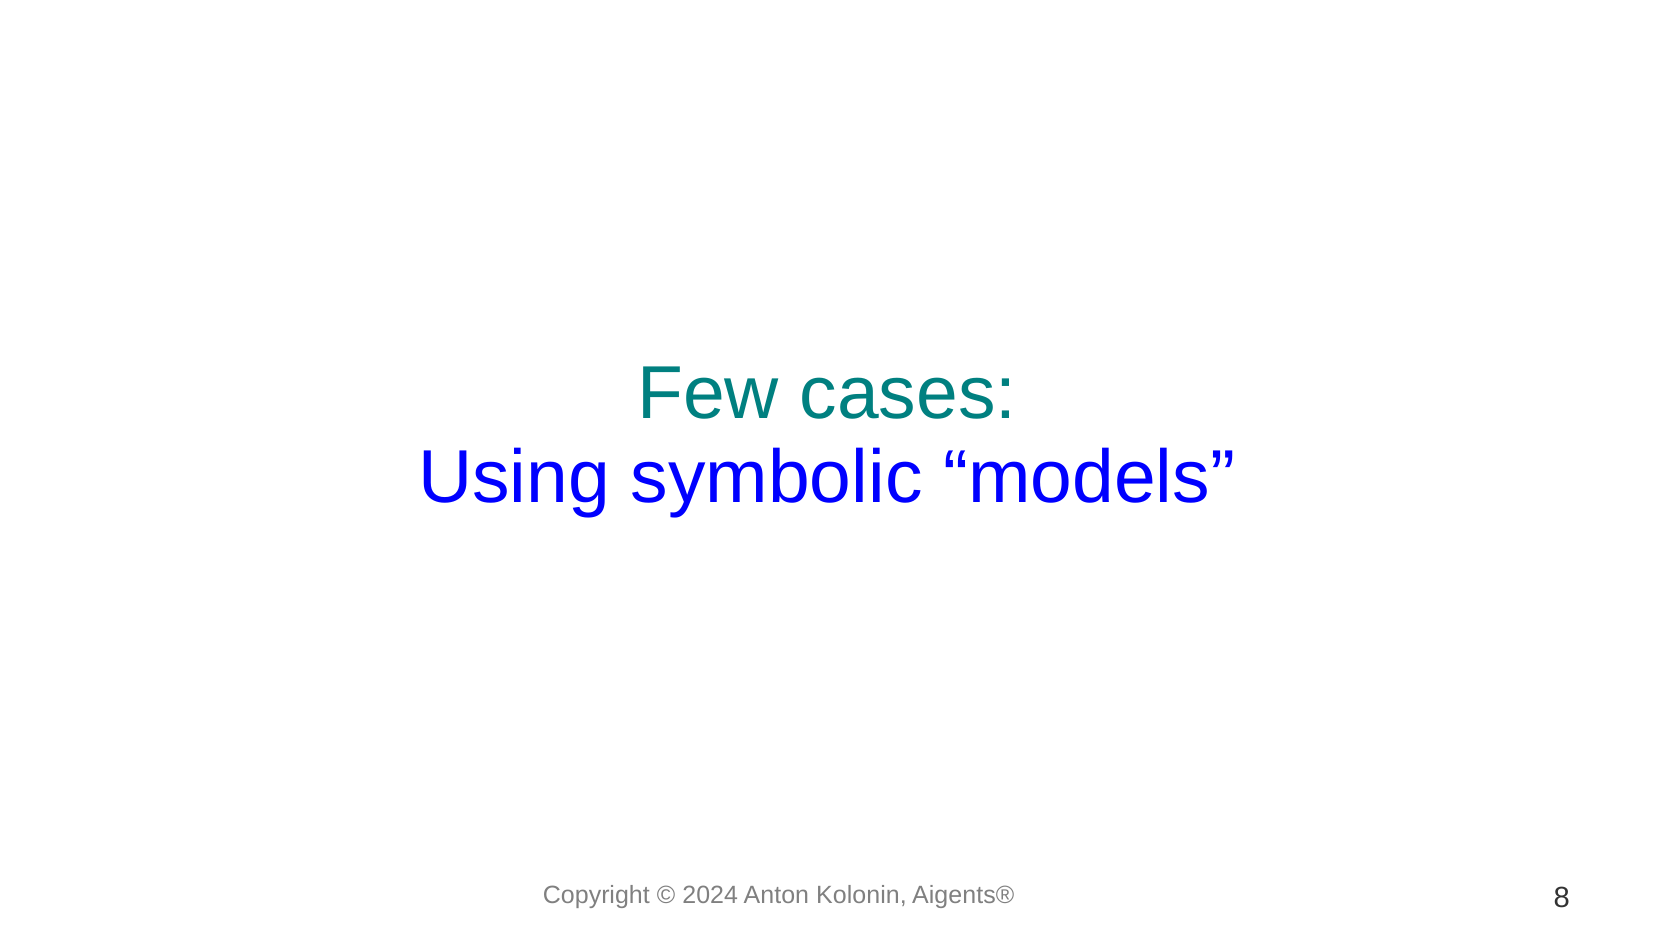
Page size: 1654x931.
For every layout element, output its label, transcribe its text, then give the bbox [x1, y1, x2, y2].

text_box Few cases: Using symbolic “models” [0, 343, 1654, 526]
